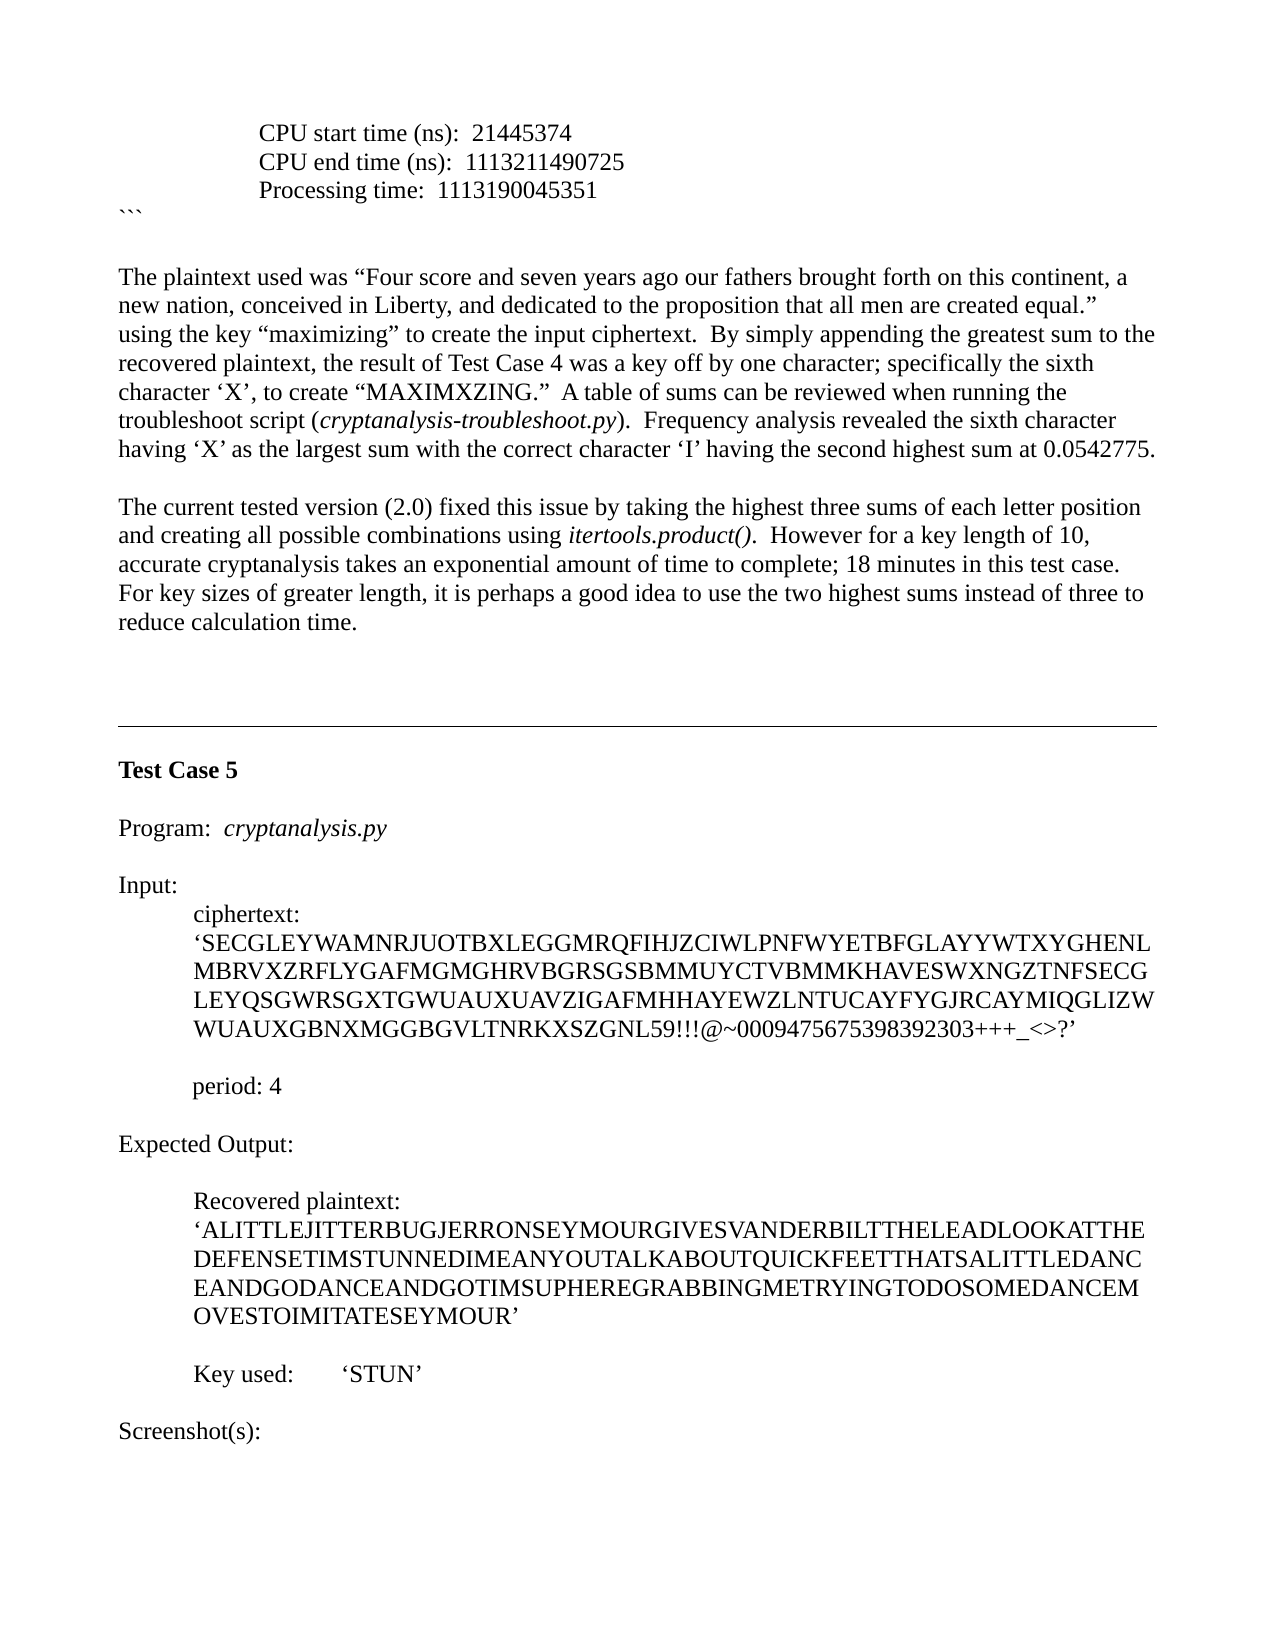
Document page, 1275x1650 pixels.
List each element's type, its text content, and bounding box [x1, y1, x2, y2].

text Recovered plaintext: ‘ALITTLEJITTERBUGJERRONSEYMOURGIVESVANDERBILTTHELEADLOOKATTHEDEFENSETIMSTUNNEDIMEANYOUTALKABOUTQUICKFEETTHATSALITTLEDANCEANDGODANCEANDGOTIMSUPHEREGRABBINGMETRYINGTODOSOMEDANCEMOVESTOIMITATESEYMOUR’ [193, 1186, 1157, 1330]
text Input: [118, 870, 1157, 899]
text Processing time: 1113190045351 [259, 176, 1157, 204]
text The current tested version (2.0) fixed this issue by taking the highest three sums of each letter position and creating all possible combinations using itertools.product(). However for a key length of 10, accurate cryptanalysis takes an exponential amount of time to complete; 18 minutes in this test case. For key sizes of greater length, it is perhaps a good idea to use the two highest sums instead of three to reduce calculation time. [118, 492, 1157, 636]
text CPU end time (ns): 1113211490725 [259, 147, 1157, 176]
text Test Case 5 [118, 755, 1157, 784]
text Key used: ‘STUN’ [193, 1359, 1157, 1388]
text period: 4 [118, 1071, 1157, 1100]
text The plaintext used was “Four score and seven years ago our fathers brought forth on this continent, a new nation, conceived in Liberty, and dedicated to the proposition that all men are created equal.” using the key “maximizing” to create the input ciphertext. By simply appending the greatest sum to the recovered plaintext, the result of Test Case 4 was a key off by one character; specifically the sixth character ‘X’, to create “MAXIMXZING.” A table of sums can be reviewed when running the troubleshoot script (cryptanalysis-troubleshoot.py). Frequency analysis revealed the sixth character having ‘X’ as the largest sum with the correct character ‘I’ having the second highest sum at 0.0542775. [118, 262, 1157, 463]
text ciphertext: ‘SECGLEYWAMNRJUOTBXLEGGMRQFIHJZCIWLPNFWYETBFGLAYYWTXYGHENLMBRVXZRFLYGAFMGMGHRVBGRSGSBMMUYCTVBMMKHAVESWXNGZTNFSECGLEYQSGWRSGXTGWUAUXUAVZIGAFMHHAYEWZLNTUCAYFYGJRCAYMIQGLIZWWUAUXGBNXMGGBGVLTNRKXSZGNL59!!!@~0009475675398392303+++_<>?’ [193, 899, 1157, 1043]
text Screenshot(s): [118, 1416, 1157, 1445]
text Expected Output: [118, 1100, 1157, 1158]
text CPU start time (ns): 21445374 [259, 118, 1157, 147]
text ``` [118, 204, 1157, 233]
text Program: cryptanalysis.py [118, 813, 1157, 841]
